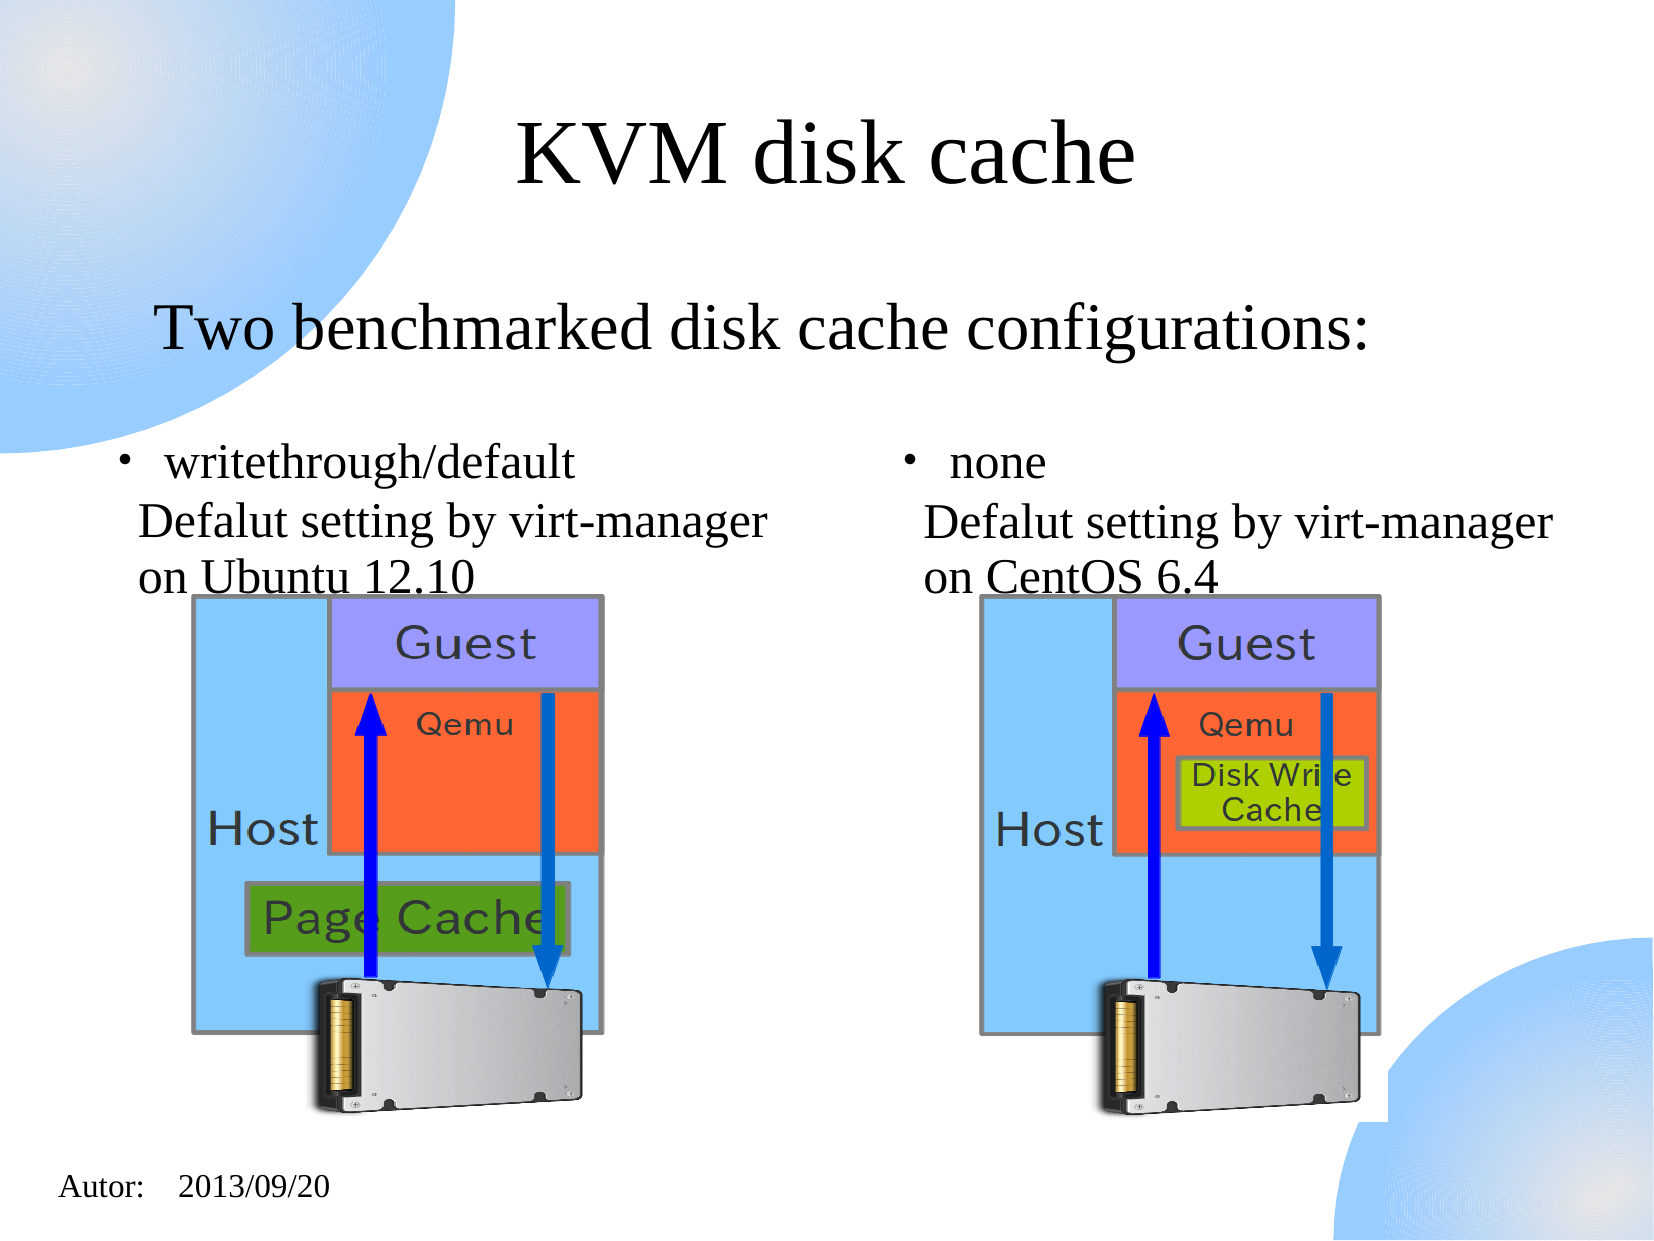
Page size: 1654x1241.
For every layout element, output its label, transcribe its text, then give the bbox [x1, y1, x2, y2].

picture [188, 592, 615, 1123]
list Two benchmarked disk cache configurations: [82, 290, 1548, 466]
title KVM disk cache [82, 49, 1571, 257]
text_box ・none Defalut setting by virt-manager on CentOS 6.4 [885, 425, 1554, 592]
text_box ・writethrough/default Defalut setting by virt-manager on Ubuntu 12.10 [100, 425, 769, 592]
picture [974, 592, 1388, 1123]
